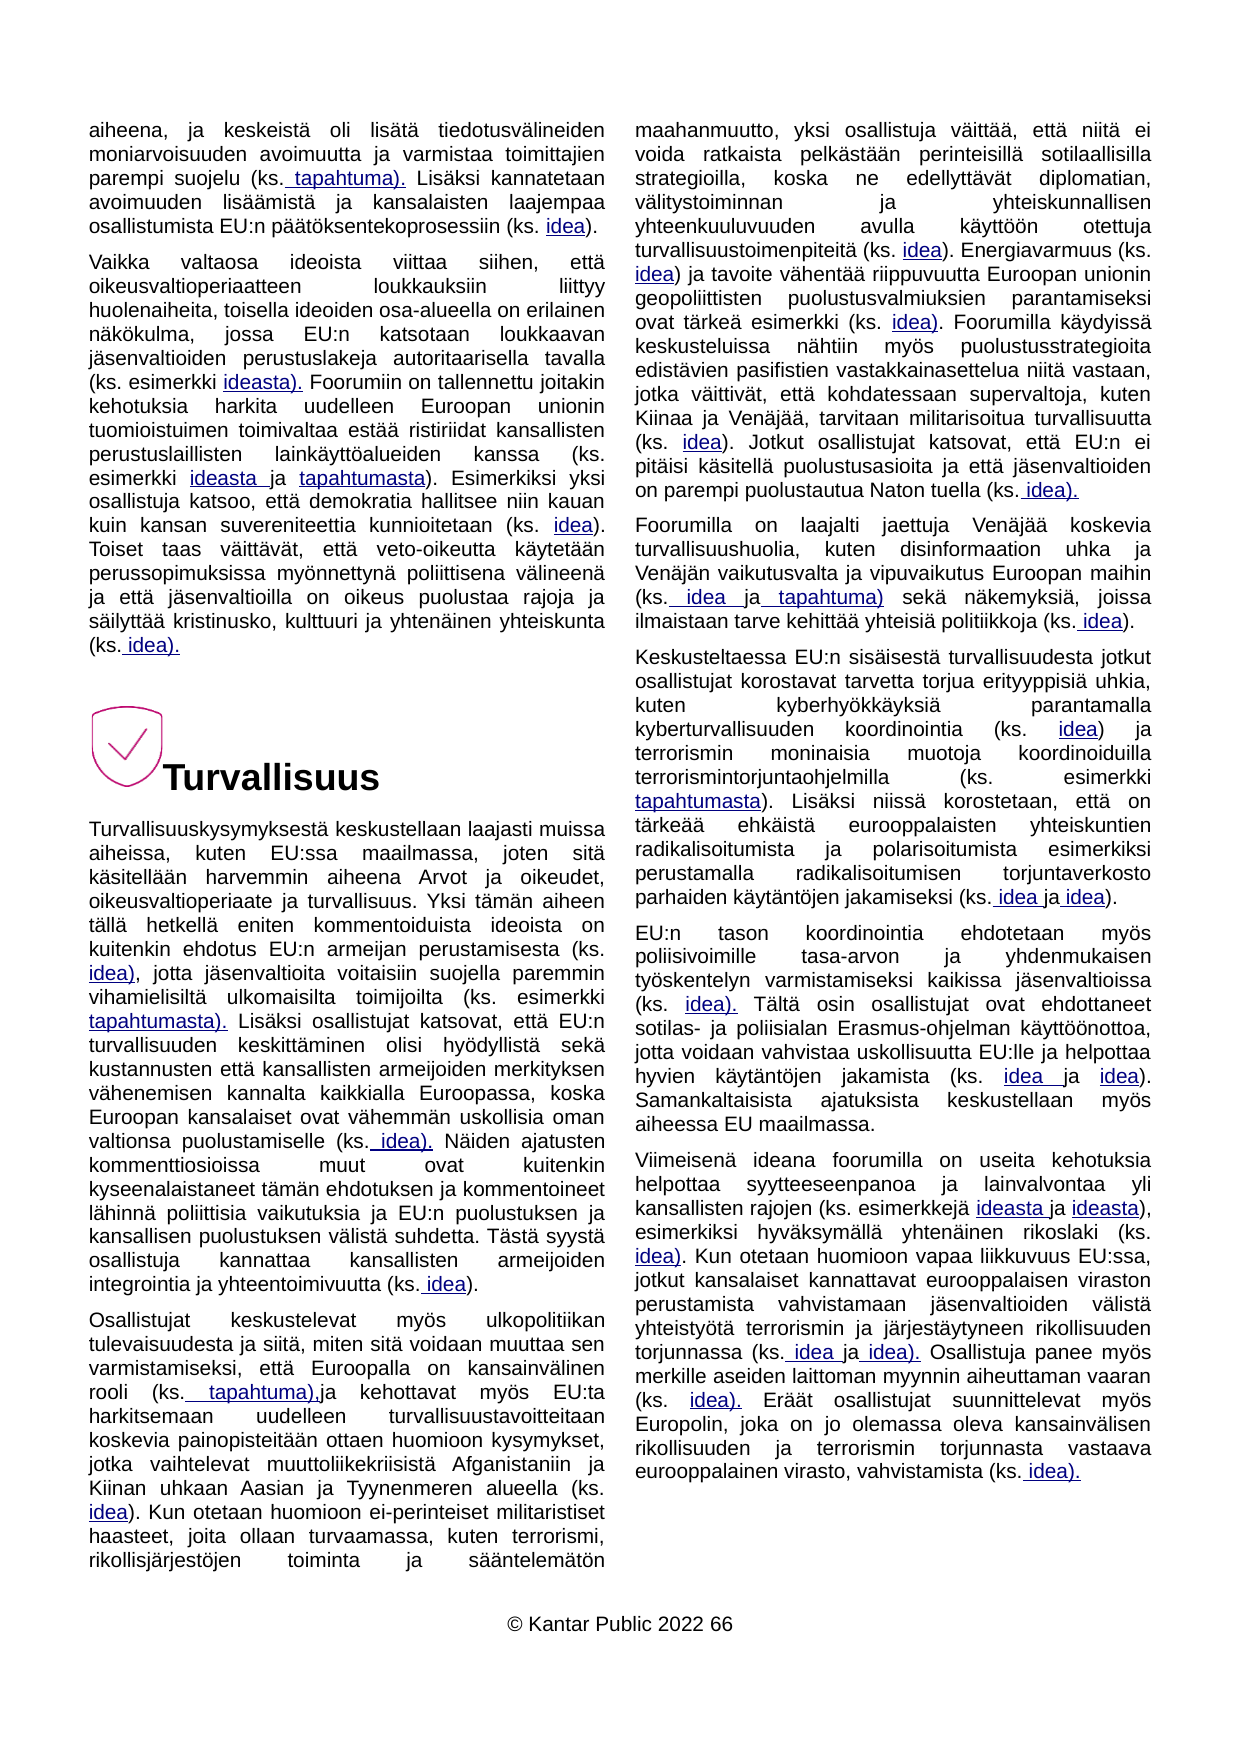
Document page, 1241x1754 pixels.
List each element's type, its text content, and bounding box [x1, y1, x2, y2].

text Turvallisuuskysymyksestä keskustellaan laajasti muissa aiheissa, kuten EU:ssa maailmassa, joten sitä käsitellään harvemmin aiheena Arvot ja oikeudet, oikeusvaltioperiaate ja turvallisuus. Yksi tämän aiheen tällä hetkellä eniten kommentoiduista ideoista on kuitenkin ehdotus EU:n armeijan perustamisesta (ks. idea), jotta jäsenvaltioita voitaisiin suojella paremmin vihamielisiltä ulkomaisilta toimijoilta (ks. esimerkki tapahtumasta). Lisäksi osallistujat katsovat, että EU:n turvallisuuden keskittäminen olisi hyödyllistä sekä kustannusten että kansallisten armeijoiden merkityksen vähenemisen kannalta kaikkialla Euroopassa, koska Euroopan kansalaiset ovat vähemmän uskollisia oman valtionsa puolustamiselle (ks. idea). Näiden ajatusten kommenttiosioissa muut ovat kuitenkin kyseenalaistaneet tämän ehdotuksen ja kommentoineet lähinnä poliittisia vaikutuksia ja EU:n puolustuksen ja kansallisen puolustuksen välistä suhdetta. Tästä syystä osallistuja kannattaa kansallisten armeijoiden integrointia ja yhteentoimivuutta (ks. idea). [88, 817, 605, 1296]
text Keskusteltaessa EU:n sisäisestä turvallisuudesta jotkut osallistujat korostavat tarvetta torjua erityyppisiä uhkia, kuten kyberhyökkäyksiä parantamalla kyberturvallisuuden koordinointia (ks. idea) ja terrorismin moninaisia muotoja koordinoiduilla terrorismintorjuntaohjelmilla (ks. esimerkki tapahtumasta). Lisäksi niissä korostetaan, että on tärkeää ehkäistä eurooppalaisten yhteiskuntien radikalisoitumista ja polarisoitumista esimerkiksi perustamalla radikalisoitumisen torjuntaverkosto parhaiden käytäntöjen jakamiseksi (ks. idea ja idea). [635, 645, 1152, 908]
text EU:n tason koordinointia ehdotetaan myös poliisivoimille tasa-arvon ja yhdenmukaisen työskentelyn varmistamiseksi kaikissa jäsenvaltioissa (ks. idea). Tältä osin osallistujat ovat ehdottaneet sotilas- ja poliisialan Erasmus-ohjelman käyttöönottoa, jotta voidaan vahvistaa uskollisuutta EU:lle ja helpottaa hyvien käytäntöjen jakamista (ks. idea ja idea). Samankaltaisista ajatuksista keskustellaan myös aiheessa EU maailmassa. [635, 920, 1152, 1136]
text Vaikka valtaosa ideoista viittaa siihen, että oikeusvaltioperiaatteen loukkauksiin liittyy huolenaiheita, toisella ideoiden osa-alueella on erilainen näkökulma, jossa EU:n katsotaan loukkaavan jäsenvaltioiden perustuslakeja autoritaarisella tavalla (ks. esimerkki ideasta). Foorumiin on tallennettu joitakin kehotuksia harkita uudelleen Euroopan unionin tuomioistuimen toimivaltaa estää ristiriidat kansallisten perustuslaillisten lainkäyttöalueiden kanssa (ks. esimerkki ideasta ja tapahtumasta). Esimerkiksi yksi osallistuja katsoo, että demokratia hallitsee niin kauan kuin kansan suvereniteettia kunnioitetaan (ks. idea). Toiset taas väittävät, että veto-oikeutta käytetään perussopimuksissa myönnettynä poliittisena välineenä ja että jäsenvaltioilla on oikeus puolustaa rajoja ja säilyttää kristinusko, kulttuuri ja yhtenäinen yhteiskunta (ks. idea). [88, 250, 605, 657]
text Viimeisenä ideana foorumilla on useita kehotuksia helpottaa syytteeseenpanoa ja lainvalvontaa yli kansallisten rajojen (ks. esimerkkejä ideasta ja ideasta), esimerkiksi hyväksymällä yhtenäinen rikoslaki (ks. idea). Kun otetaan huomioon vapaa liikkuvuus EU:ssa, jotkut kansalaiset kannattavat eurooppalaisen viraston perustamista vahvistamaan jäsenvaltioiden välistä yhteistyötä terrorismin ja järjestäytyneen rikollisuuden torjunnassa (ks. idea ja idea). Osallistuja panee myös merkille aseiden laittoman myynnin aiheuttaman vaaran (ks. idea). Eräät osallistujat suunnittelevat myös Europolin, joka on jo olemassa oleva kansainvälisen rikollisuuden ja terrorismin torjunnasta vastaava eurooppalainen virasto, vahvistamista (ks. idea). [635, 1148, 1152, 1483]
text aiheena, ja keskeistä oli lisätä tiedotusvälineiden moniarvoisuuden avoimuutta ja varmistaa toimittajien parempi suojelu (ks. tapahtuma). Lisäksi kannatetaan avoimuuden lisäämistä ja kansalaisten laajempaa osallistumista EU:n päätöksentekoprosessiin (ks. idea). [88, 118, 605, 238]
text Foorumilla on laajalti jaettuja Venäjää koskevia turvallisuushuolia, kuten disinformaation uhka ja Venäjän vaikutusvalta ja vipuvaikutus Euroopan maihin (ks. idea ja tapahtuma) sekä näkemyksiä, joissa ilmaistaan tarve kehittää yhteisiä politiikkoja (ks. idea). [635, 513, 1152, 633]
picture [91, 706, 163, 787]
subtitle Turvallisuus [88, 756, 605, 799]
text maahanmuutto, yksi osallistuja väittää, että niitä ei voida ratkaista pelkästään perinteisillä sotilaallisilla strategioilla, koska ne edellyttävät diplomatian, välitystoiminnan ja yhteiskunnallisen yhteenkuuluvuuden avulla käyttöön otettuja turvallisuustoimenpiteitä (ks. idea). Energiavarmuus (ks. idea) ja tavoite vähentää riippuvuutta Euroopan unionin geopoliittisten puolustusvalmiuksien parantamiseksi ovat tärkeä esimerkki (ks. idea). Foorumilla käydyissä keskusteluissa nähtiin myös puolustusstrategioita edistävien pasifistien vastakkainasettelua niitä vastaan, jotka väittivät, että kohdatessaan supervaltoja, kuten Kiinaa ja Venäjää, tarvitaan militarisoitua turvallisuutta (ks. idea). Jotkut osallistujat katsovat, että EU:n ei pitäisi käsitellä puolustusasioita ja että jäsenvaltioiden on parempi puolustautua Naton tuella (ks. idea). [635, 118, 1152, 501]
text Osallistujat keskustelevat myös ulkopolitiikan tulevaisuudesta ja siitä, miten sitä voidaan muuttaa sen varmistamiseksi, että Euroopalla on kansainvälinen rooli (ks. tapahtuma),ja kehottavat myös EU:ta harkitsemaan uudelleen turvallisuustavoitteitaan koskevia painopisteitään ottaen huomioon kysymykset, jotka vaihtelevat muuttoliikekriisistä Afganistaniin ja Kiinan uhkaan Aasian ja Tyynenmeren alueella (ks. idea). Kun otetaan huomioon ei-perinteiset militaristiset haasteet, joita ollaan turvaamassa, kuten terrorismi, rikollisjärjestöjen toiminta ja sääntelemätön [88, 1308, 605, 1572]
